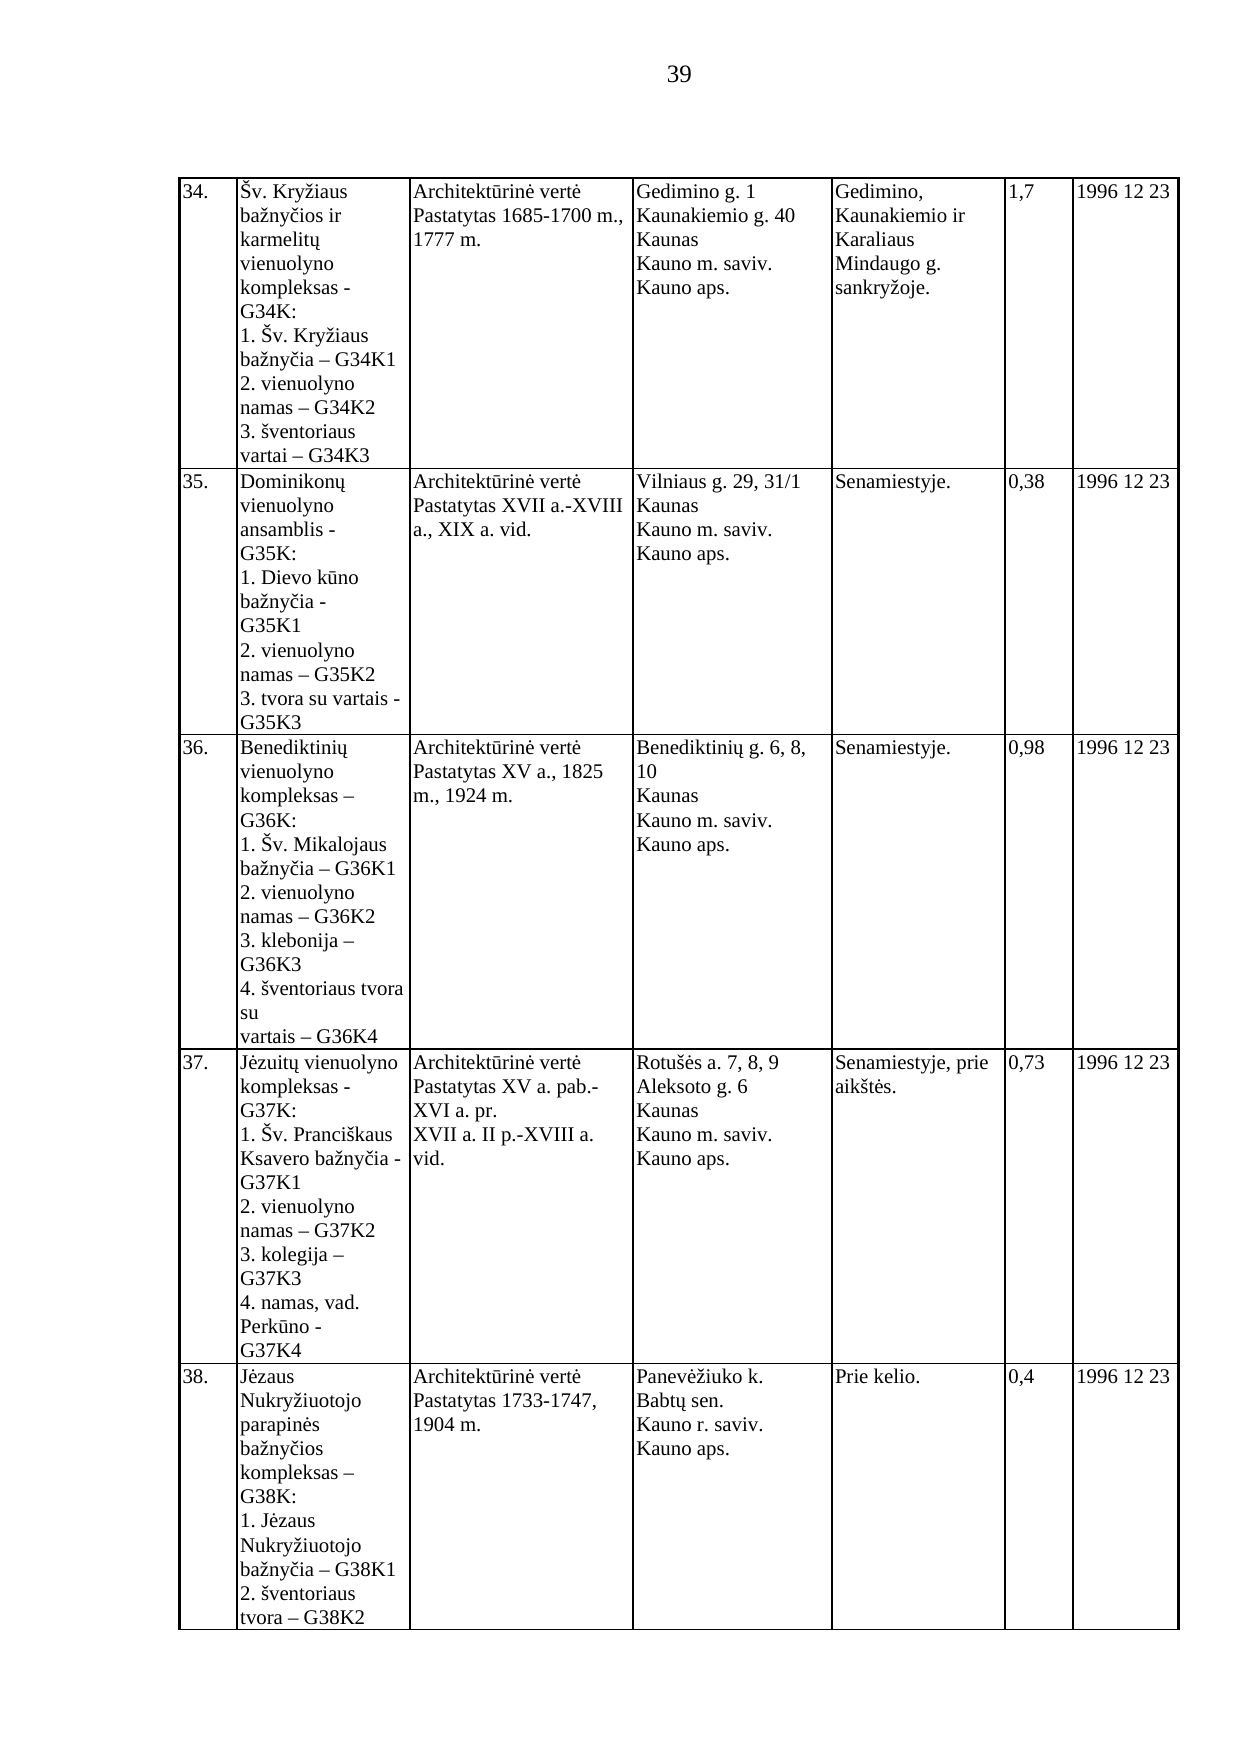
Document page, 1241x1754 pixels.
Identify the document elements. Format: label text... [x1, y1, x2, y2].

table_cell [169, 177, 178, 467]
table_cell 1996 12 23 [1074, 179, 1177, 467]
table_cell Benediktinių g. 6, 8, 10 Kaunas Kauno m. saviv. Kauno aps. [634, 735, 831, 1048]
table_cell 0,4 [1006, 1364, 1072, 1629]
table_cell [1180, 177, 1184, 467]
table_cell [169, 734, 178, 1048]
table_cell Prie kelio. [833, 1364, 1004, 1629]
table_cell Architektūrinė vertė Pastatytas 1733-1747, 1904 m. [411, 1364, 632, 1629]
table_cell Architektūrinė vertė Pastatytas XV a., 1825 m., 1924 m. [411, 735, 632, 1048]
table_cell 35. [181, 469, 236, 734]
table_cell [1180, 1048, 1184, 1362]
table_cell Jėzaus Nukryžiuotojo parapinės bažnyčios kompleksas – G38K: 1. Jėzaus Nukryžiuotojo bažnyčia – G38K1 2. šventoriaus tvora – G38K2 [238, 1364, 409, 1629]
table_cell 1996 12 23 [1074, 1364, 1177, 1629]
table_cell Panevėžiuko k. Babtų sen. Kauno r. saviv. Kauno aps. [634, 1364, 831, 1629]
table_cell 38. [181, 1364, 236, 1629]
table_cell Senamiestyje, prie aikštės. [833, 1050, 1004, 1362]
table_cell [1180, 468, 1184, 734]
table_cell 37. [181, 1050, 236, 1362]
table_cell Benediktinių vienuolyno kompleksas – G36K: 1. Šv. Mikalojaus bažnyčia – G36K1 2. vienuolyno namas – G36K2 3. klebonija – G36K3 4. šventoriaus tvora su vartais – G36K4 [238, 735, 409, 1048]
table_cell Dominikonų vienuolyno ansamblis - G35K: 1. Dievo kūno bažnyčia - G35K1 2. vienuolyno namas – G35K2 3. tvora su vartais - G35K3 [238, 469, 409, 734]
table_cell Šv. Kryžiaus bažnyčios ir karmelitų vienuolyno kompleksas - G34K: 1. Šv. Kryžiaus bažnyčia – G34K1 2. vienuolyno namas – G34K2 3. šventoriaus vartai – G34K3 [238, 179, 409, 467]
table_cell 1,7 [1006, 179, 1072, 467]
table_cell [169, 1048, 178, 1362]
table_cell Rotušės a. 7, 8, 9 Aleksoto g. 6 Kaunas Kauno m. saviv. Kauno aps. [634, 1050, 831, 1362]
table_cell 0,38 [1006, 469, 1072, 734]
table_cell 0,98 [1006, 735, 1072, 1048]
table_cell [1180, 734, 1184, 1048]
table_cell Gedimino g. 1 Kaunakiemio g. 40 Kaunas Kauno m. saviv. Kauno aps. [634, 179, 831, 467]
table_cell Architektūrinė vertė Pastatytas 1685-1700 m., 1777 m. [411, 179, 632, 467]
table_cell Architektūrinė vertė Pastatytas XVII a.-XVIII a., XIX a. vid. [411, 469, 632, 734]
table_cell [1180, 1363, 1184, 1629]
table_cell Senamiestyje. [833, 735, 1004, 1048]
table_cell 1996 12 23 [1074, 1050, 1177, 1362]
table_cell [169, 468, 178, 734]
table_cell 1996 12 23 [1074, 735, 1177, 1048]
table_cell Senamiestyje. [833, 469, 1004, 734]
table_cell Gedimino, Kaunakiemio ir Karaliaus Mindaugo g. sankryžoje. [833, 179, 1004, 467]
table_cell 34. [181, 179, 236, 467]
table_cell 0,73 [1006, 1050, 1072, 1362]
table_cell Architektūrinė vertė Pastatytas XV a. pab.-XVI a. pr. XVII a. II p.-XVIII a. vid. [411, 1050, 632, 1362]
table_cell Jėzuitų vienuolyno kompleksas - G37K: 1. Šv. Pranciškaus Ksavero bažnyčia - G37K1 2. vienuolyno namas – G37K2 3. kolegija – G37K3 4. namas, vad. Perkūno - G37K4 [238, 1050, 409, 1362]
table_cell [169, 1363, 178, 1629]
table_cell Vilniaus g. 29, 31/1 Kaunas Kauno m. saviv. Kauno aps. [634, 469, 831, 734]
table_cell 1996 12 23 [1074, 469, 1177, 734]
table_cell 36. [181, 735, 236, 1048]
